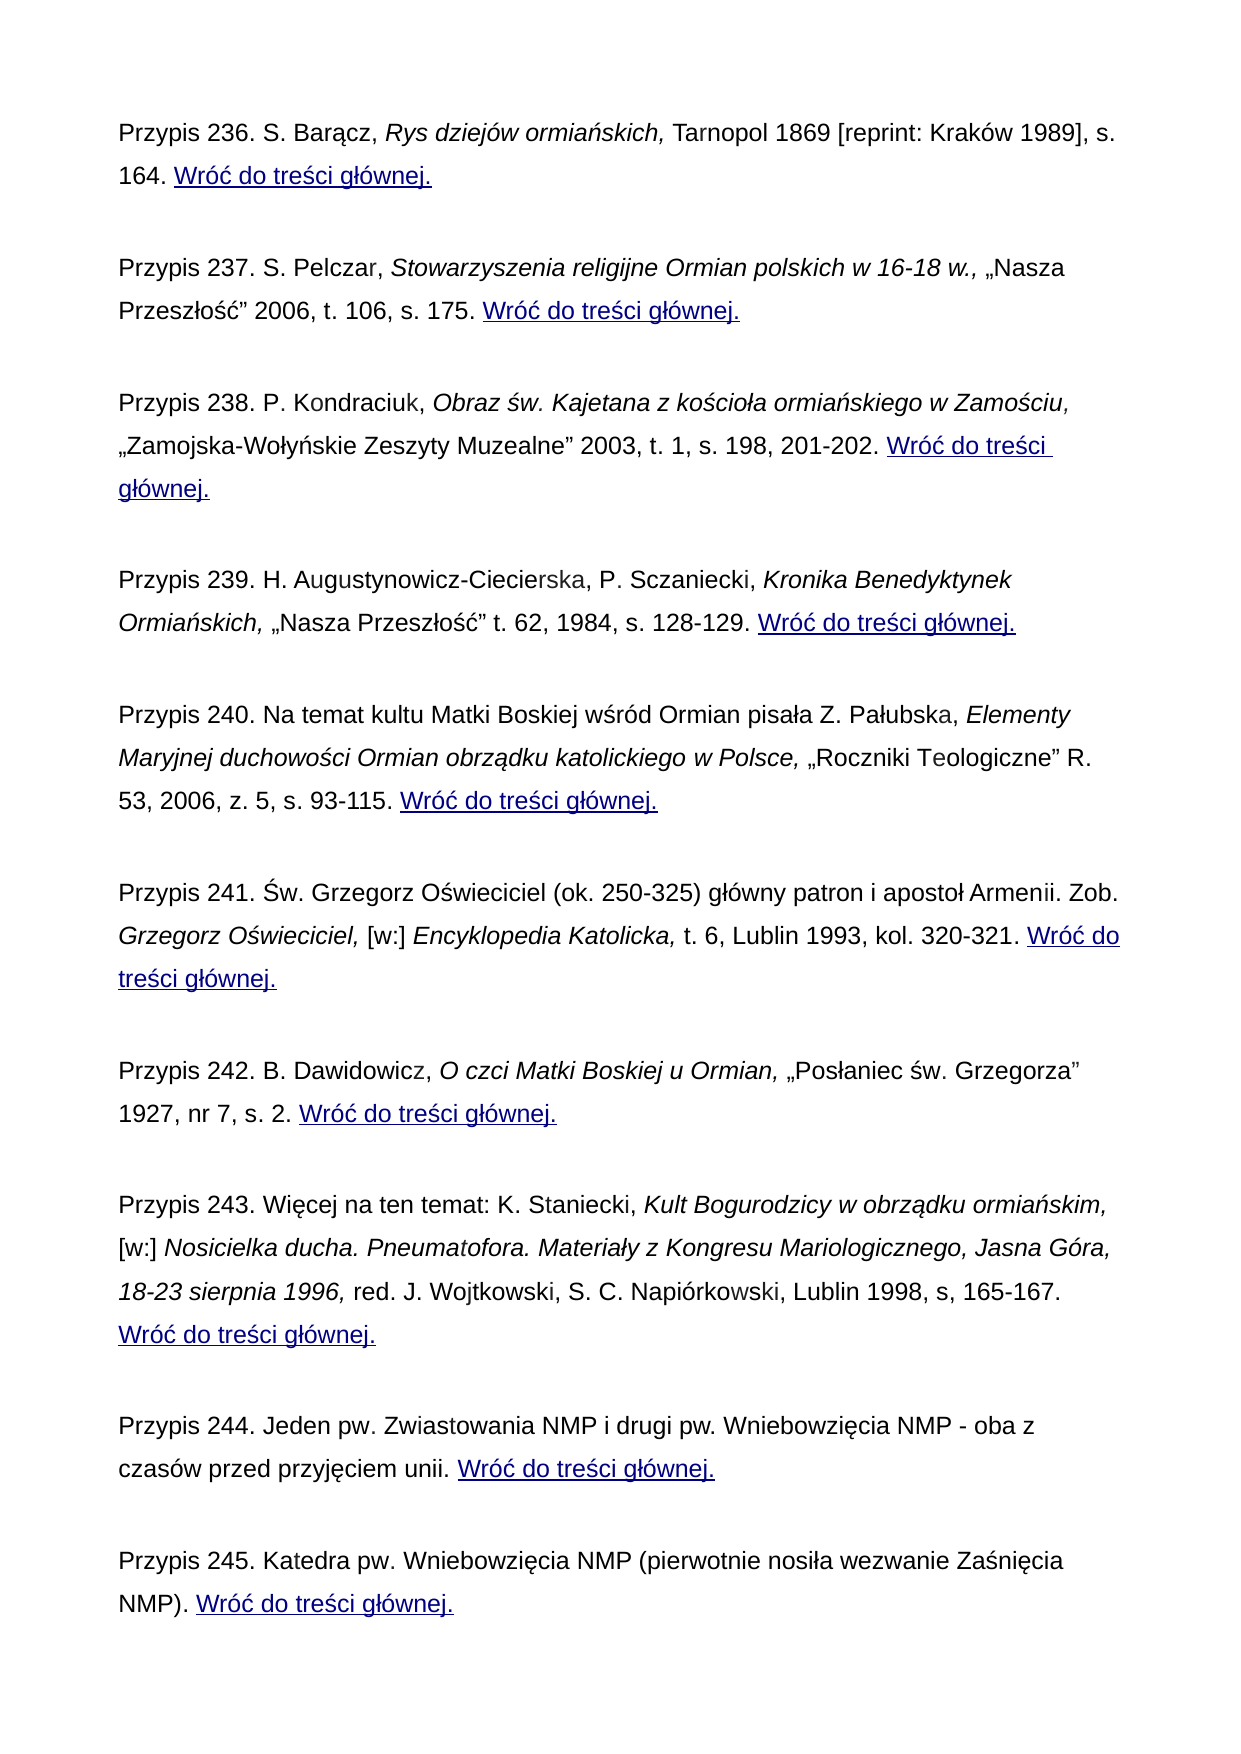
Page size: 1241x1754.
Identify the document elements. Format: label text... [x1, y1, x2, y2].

text Przypis 242. B. Dawidowicz, O czci Matki Boskiej u Ormian, „Posłaniec św. Grzegorza” 1927, nr 7, s. 2. Wróć do treści głównej. [118, 1056, 1122, 1127]
text Przypis 245. Katedra pw. Wniebowzięcia NMP (pierwotnie nosiła wezwanie Zaśnięcia NMP). Wróć do treści głównej. [118, 1546, 1122, 1618]
text Przypis 236. S. Barącz, Rys dziejów ormiańskich, Tarnopol 1869 [reprint: Kraków 1989], s. 164. Wróć do treści głównej. [118, 118, 1122, 190]
text Przypis 237. S. Pelczar, Stowarzyszenia religijne Ormian polskich w 16-18 w., „Nasza Przeszłość” 2006, t. 106, s. 175. Wróć do treści głównej. [118, 253, 1122, 325]
text Przypis 238. P. Kondraciuk, Obraz św. Kajetana z kościoła ormiańskiego w Zamościu, „Zamojska-Wołyńskie Zeszyty Muzealne” 2003, t. 1, s. 198, 201-202. Wróć do treści głównej. [118, 387, 1122, 502]
text Przypis 243. Więcej na ten temat: K. Staniecki, Kult Bogurodzicy w obrządku ormiańskim, [w:] Nosicielka ducha. Pneumatofora. Materiały z Kongresu Mariologicznego, Jasna Góra, 18-23 sierpnia 1996, red. J. Wojtkowski, S. C. Napiórkowski, Lublin 1998, s, 165-167. Wróć do treści głównej. [118, 1190, 1122, 1348]
text Przypis 244. Jeden pw. Zwiastowania NMP i drugi pw. Wniebowzięcia NMP - oba z czasów przed przyjęciem unii. Wróć do treści głównej. [118, 1411, 1122, 1483]
text Przypis 240. Na temat kultu Matki Boskiej wśród Ormian pisała Z. Pałubska, Elementy Maryjnej duchowości Ormian obrządku katolickiego w Polsce, „Roczniki Teologiczne” R. 53, 2006, z. 5, s. 93-115. Wróć do treści głównej. [118, 700, 1122, 815]
text Przypis 241. Św. Grzegorz Oświeciciel (ok. 250-325) główny patron i apostoł Armenii. Zob. Grzegorz Oświeciciel, [w:] Encyklopedia Katolicka, t. 6, Lublin 1993, kol. 320-321. Wróć do treści głównej. [118, 878, 1122, 993]
text Przypis 239. H. Augustynowicz-Ciecierska, P. Sczaniecki, Kronika Benedyktynek Ormiańskich, „Nasza Przeszłość” t. 62, 1984, s. 128-129. Wróć do treści głównej. [118, 565, 1122, 637]
